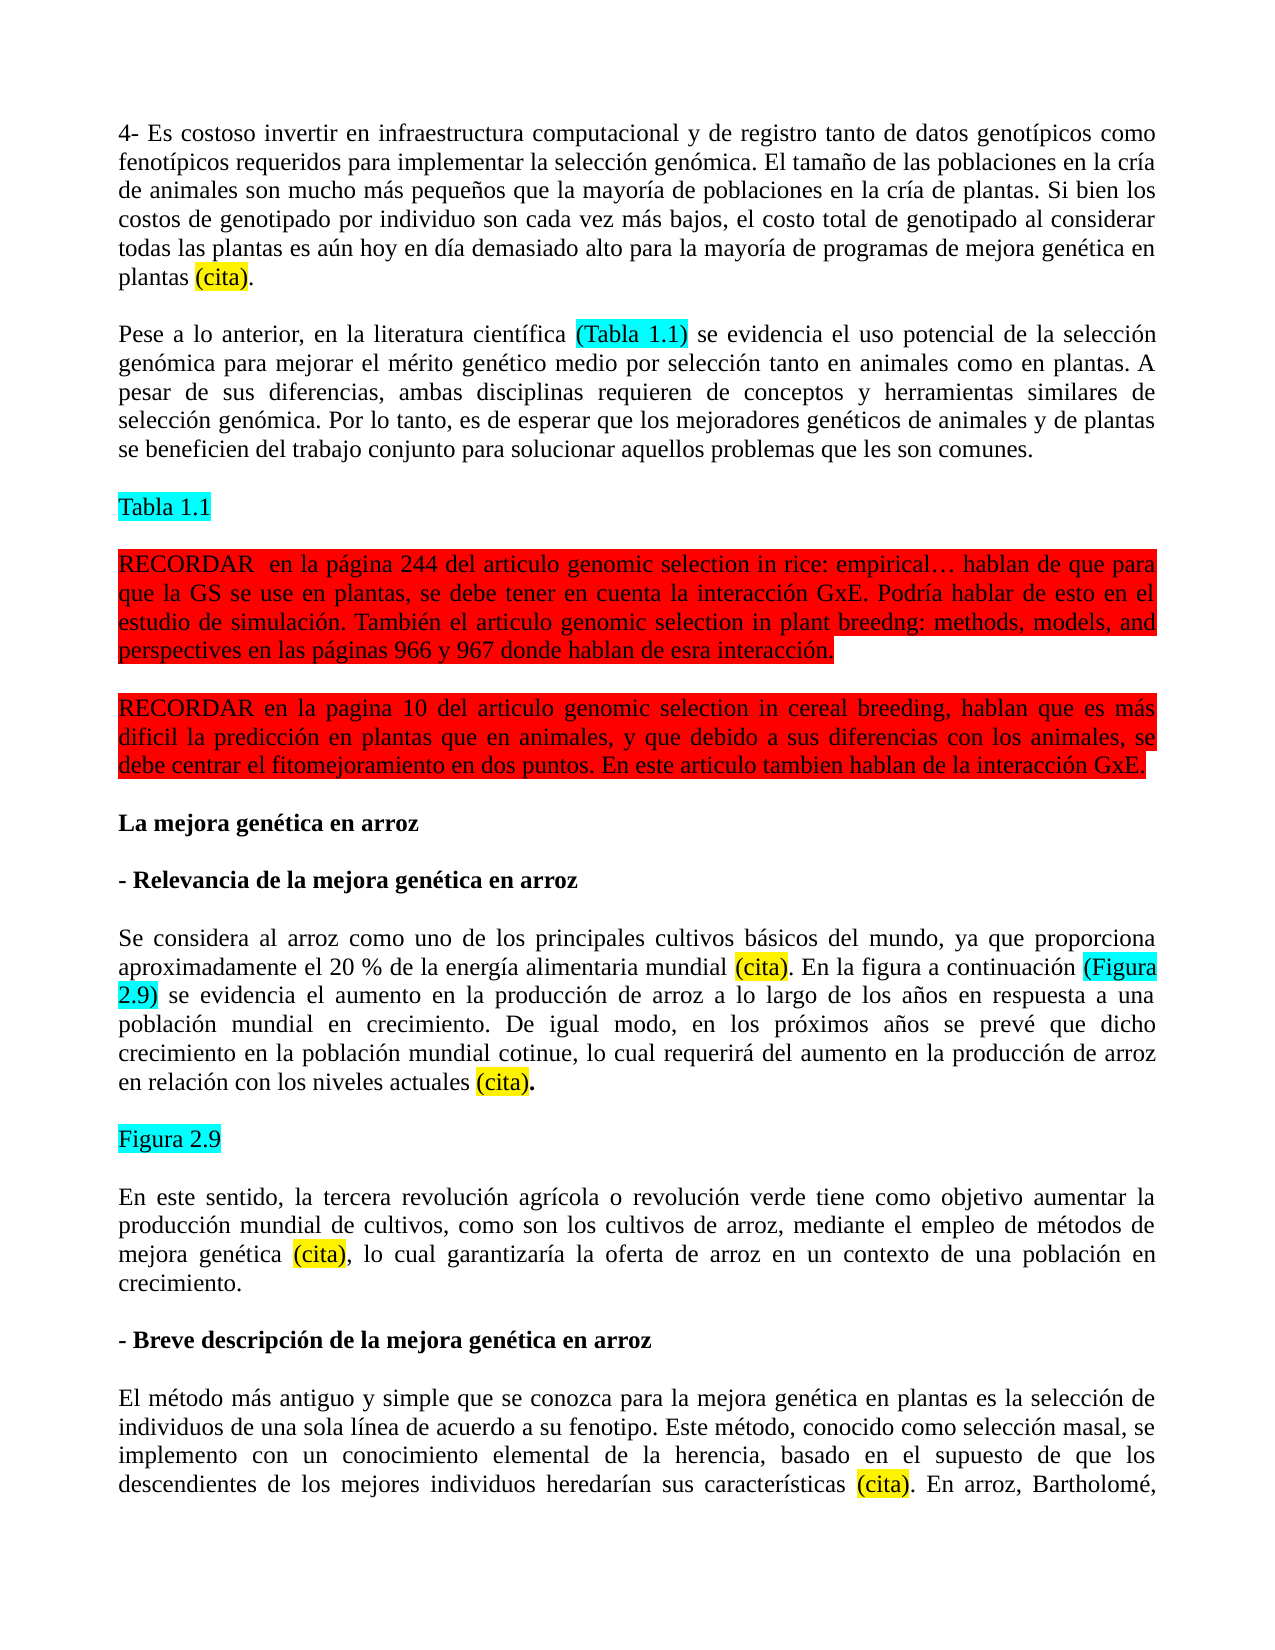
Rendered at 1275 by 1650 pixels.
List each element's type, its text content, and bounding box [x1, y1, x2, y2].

text 4- Es costoso invertir en infraestructura computacional y de registro tanto de datos genotípicos como fenotípicos requeridos para implementar la selección genómica. El tamaño de las poblaciones en la cría de animales son mucho más pequeños que la mayoría de poblaciones en la cría de plantas. Si bien los costos de genotipado por individuo son cada vez más bajos, el costo total de genotipado al considerar todas las plantas es aún hoy en día demasiado alto para la mayoría de programas de mejora genética en plantas (cita). [118, 118, 1157, 291]
text Figura 2.9 [118, 1124, 1157, 1153]
text Pese a lo anterior, en la literatura científica (Tabla 1.1) se evidencia el uso potencial de la selección genómica para mejorar el mérito genético medio por selección tanto en animales como en plantas. A pesar de sus diferencias, ambas disciplinas requieren de conceptos y herramientas similares de selección genómica. Por lo tanto, es de esperar que los mejoradores genéticos de animales y de plantas se beneficien del trabajo conjunto para solucionar aquellos problemas que les son comunes. [118, 319, 1157, 463]
text Se considera al arroz como uno de los principales cultivos básicos del mundo, ya que proporciona aproximadamente el 20 % de la energía alimentaria mundial (cita). En la figura a continuación (Figura 2.9) se evidencia el aumento en la producción de arroz a lo largo de los años en respuesta a una población mundial en crecimiento. De igual modo, en los próximos años se prevé que dicho crecimiento en la población mundial cotinue, lo cual requerirá del aumento en la producción de arroz en relación con los niveles actuales (cita). [118, 923, 1157, 1096]
text - Relevancia de la mejora genética en arroz [118, 866, 1157, 894]
text RECORDAR en la pagina 10 del articulo genomic selection in cereal breeding, hablan que es más dificil la predicción en plantas que en animales, y que debido a sus diferencias con los animales, se debe centrar el fitomejoramiento en dos puntos. En este articulo tambien hablan de la interacción GxE. [118, 693, 1157, 779]
text - Breve descripción de la mejora genética en arroz [118, 1326, 1157, 1354]
text En este sentido, la tercera revolución agrícola o revolución verde tiene como objetivo aumentar la producción mundial de cultivos, como son los cultivos de arroz, mediante el empleo de métodos de mejora genética (cita), lo cual garantizaría la oferta de arroz en un contexto de una población en crecimiento. [118, 1182, 1157, 1297]
text El método más antiguo y simple que se conozca para la mejora genética en plantas es la selección de individuos de una sola línea de acuerdo a su fenotipo. Este método, conocido como selección masal, se implemento con un conocimiento elemental de la herencia, basado en el supuesto de que los descendientes de los mejores individuos heredarían sus características (cita). En arroz, Bartholomé, [118, 1383, 1157, 1498]
text RECORDAR en la página 244 del articulo genomic selection in rice: empirical… hablan de que para que la GS se use en plantas, se debe tener en cuenta la interacción GxE. Podría hablar de esto en el estudio de simulación. También el articulo genomic selection in plant breedng: methods, models, and perspectives en las páginas 966 y 967 donde hablan de esra interacción. [118, 549, 1157, 664]
text Tabla 1.1 [118, 492, 1157, 521]
text La mejora genética en arroz [118, 808, 1157, 837]
